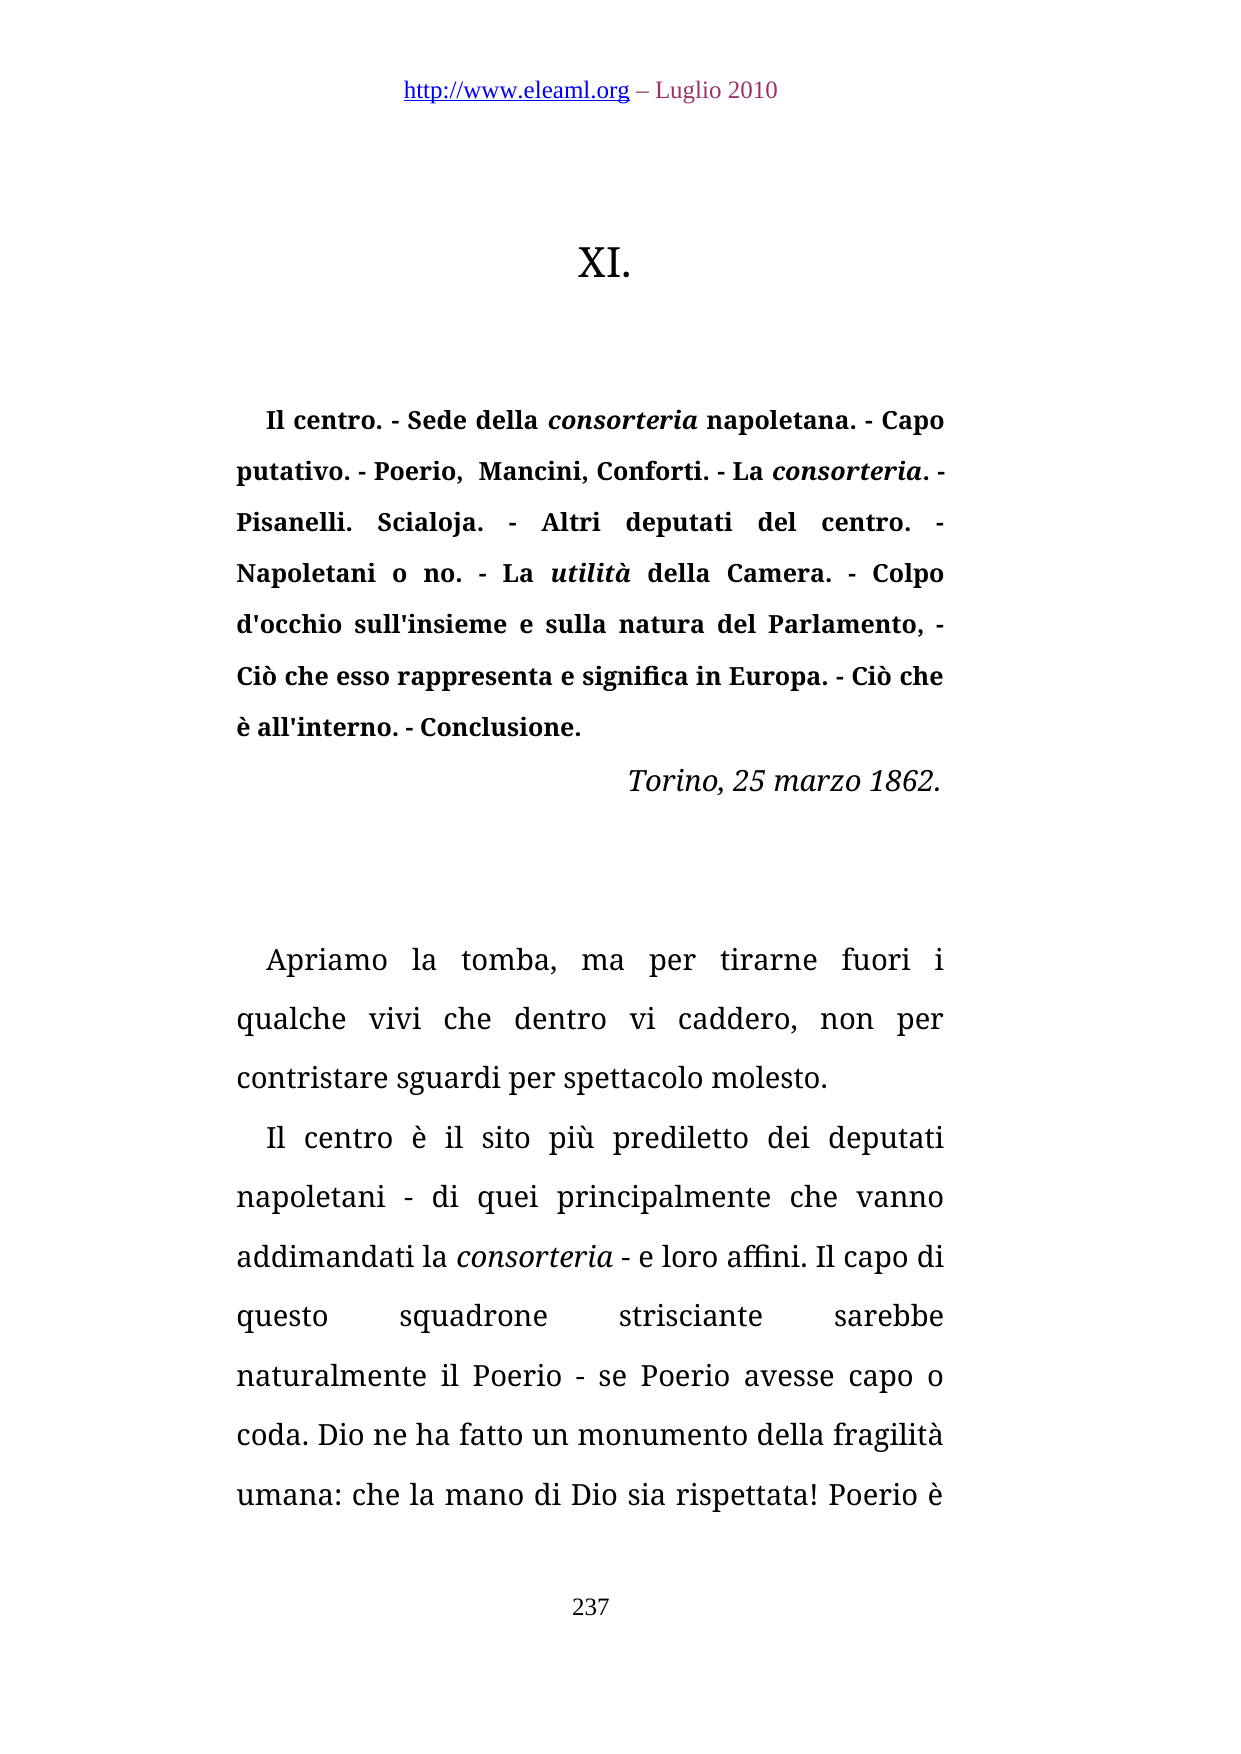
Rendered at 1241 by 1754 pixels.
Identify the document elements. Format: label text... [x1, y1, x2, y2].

subtitle Il centro. - Sede della consorteria napoletana. - Capo putativo. - Poerio, Mancini, Conforti. - La consorteria. - Pisanelli. Scialoja. - Altri deputati del centro. - Napoletani o no. - La utilità della Camera. - Colpo d'occhio sull'insieme e sulla natura del Parlamento, - Ciò che esso rappresenta e significa in Europa. - Ciò che è all'interno. - Conclusione. [236, 403, 945, 743]
text Apriamo la tomba, ma per tirarne fuori i qualche vivi che dentro vi caddero, non per contristare sguardi per spettacolo molesto. [236, 939, 945, 1097]
text Torino, 25 marzo 1862. [236, 760, 945, 800]
text Il centro è il sito più prediletto dei deputati napoletani - di quei principalmente che vanno addimandati la consorteria - e loro affini. Il capo di questo squadrone strisciante sarebbe naturalmente il Poerio - se Poerio avesse capo o coda. Dio ne ha fatto un monumento della fragilità umana: che la mano di Dio sia rispettata! Poerio è [236, 1117, 945, 1514]
text XI. [236, 233, 945, 289]
